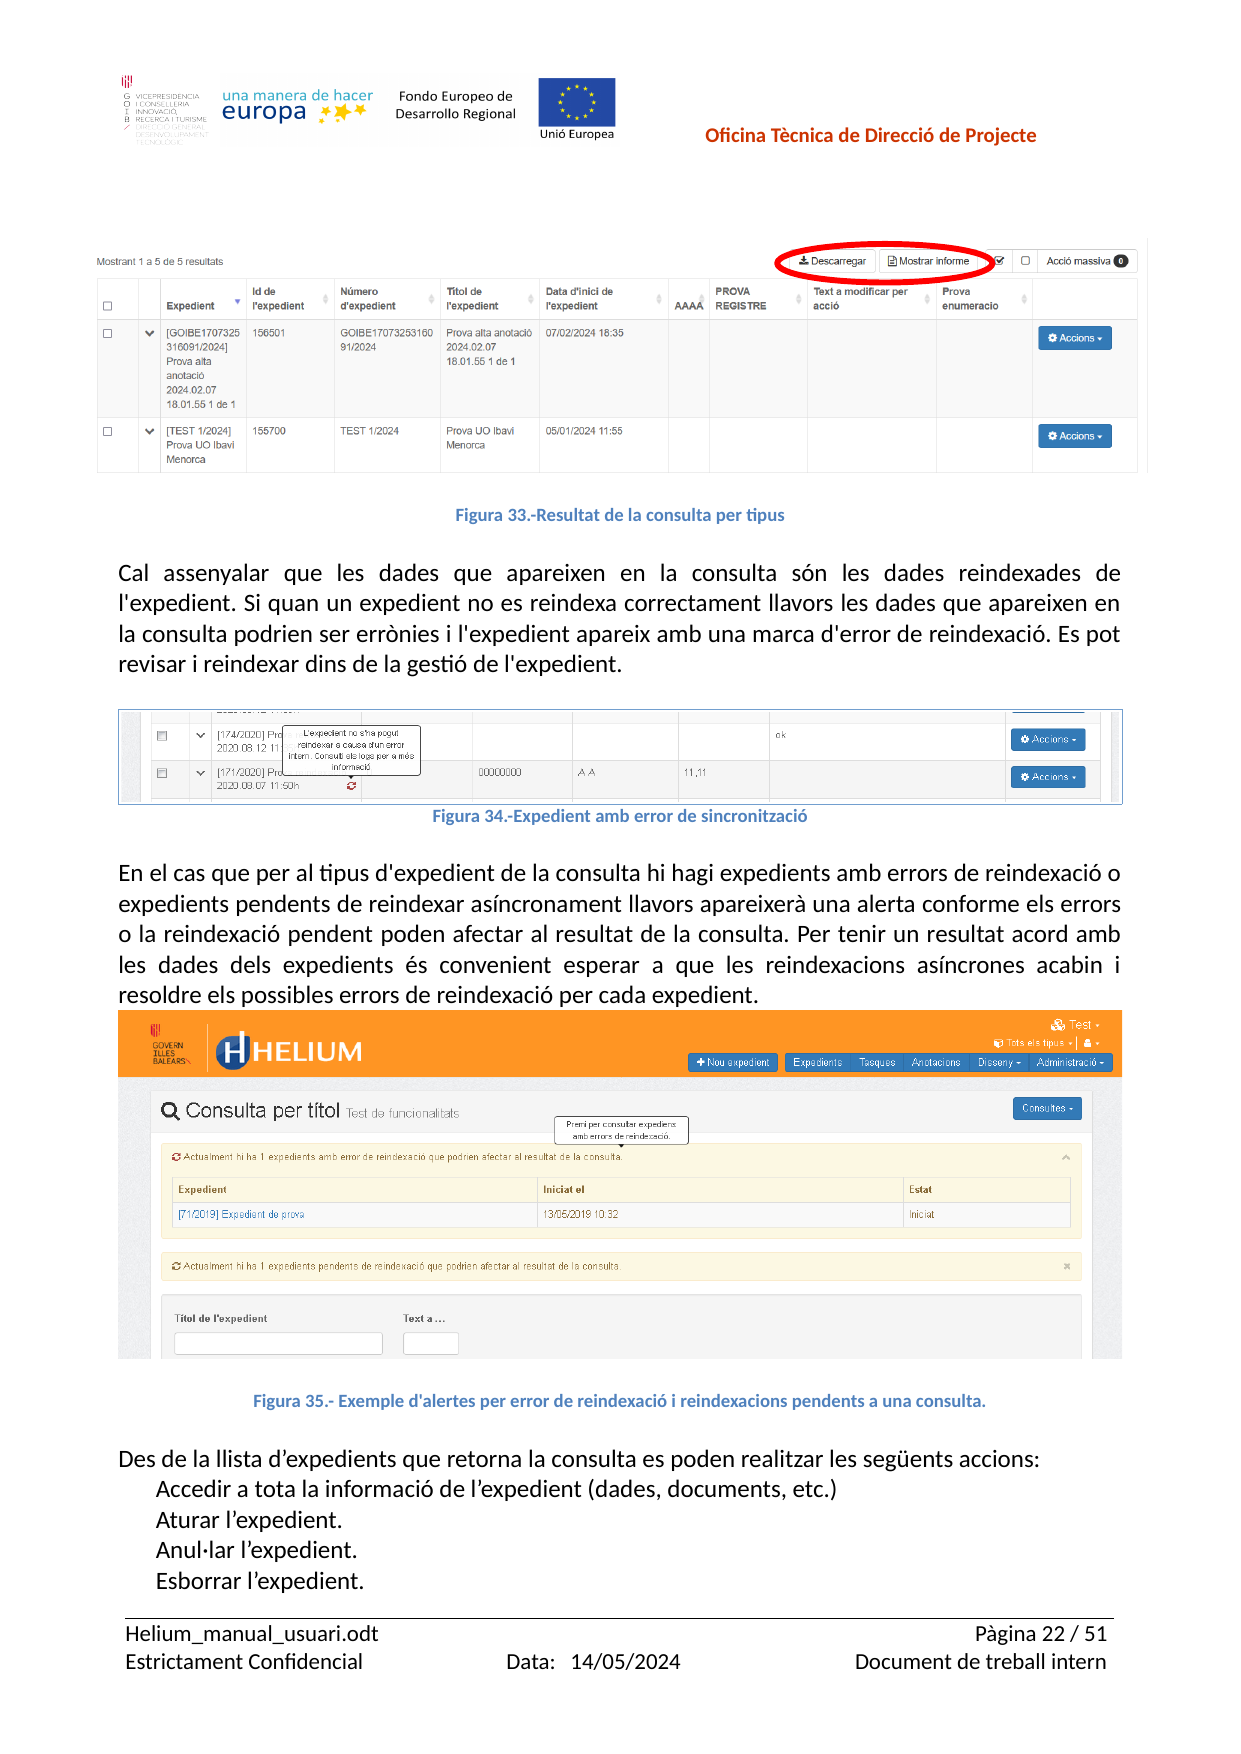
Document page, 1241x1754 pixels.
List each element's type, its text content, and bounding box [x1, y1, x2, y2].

text Cal assenyalar que les dades que apareixen en la consulta són les dades reindexades de l'expedient. Si quan un expedient no es reindexa correctament llavors les dades que apareixen en la consulta podrien ser errònies i l'expedient apareix amb una marca d'error de reindexació. Es pot revisar i reindexar dins de la gestió de l'expedient. [118, 557, 1122, 679]
picture [118, 73, 213, 147]
text Figura 35.- Exemple d'alertes per error de reindexació i reindexacions pendents a una consulta. [118, 1389, 1122, 1412]
picture [92, 238, 1148, 473]
text Des de la llista d’expedients que retorna la consulta es poden realitzar les següents accions: [118, 1443, 1122, 1473]
picture [121, 712, 1119, 802]
text Anul·lar l’expedient. [118, 1534, 1122, 1565]
text Figura 33.-Resultat de la consulta per tipus [118, 503, 1122, 526]
picture [219, 73, 621, 147]
picture [118, 1010, 1123, 1359]
text En el cas que per al tipus d'expedient de la consulta hi hagi expedients amb errors de reindexació o expedients pendents de reindexar asíncronament llavors apareixerà una alerta conforme els errors o la reindexació pendent poden afectar al resultat de la consulta. Per tenir un resultat acord amb les dades dels expedients és convenient esperar a que les reindexacions asíncrones acabin i resoldre els possibles errors de reindexació per cada expedient. [118, 858, 1122, 1010]
text Aturar l’expedient. [118, 1504, 1122, 1534]
text Figura 34.-Expedient amb error de sincronització [118, 805, 1122, 827]
text [119, 710, 1122, 804]
text Accedir a tota la informació de l’expedient (dades, documents, etc.) [156, 1473, 1122, 1504]
text Esborrar l’expedient. [118, 1565, 1122, 1596]
